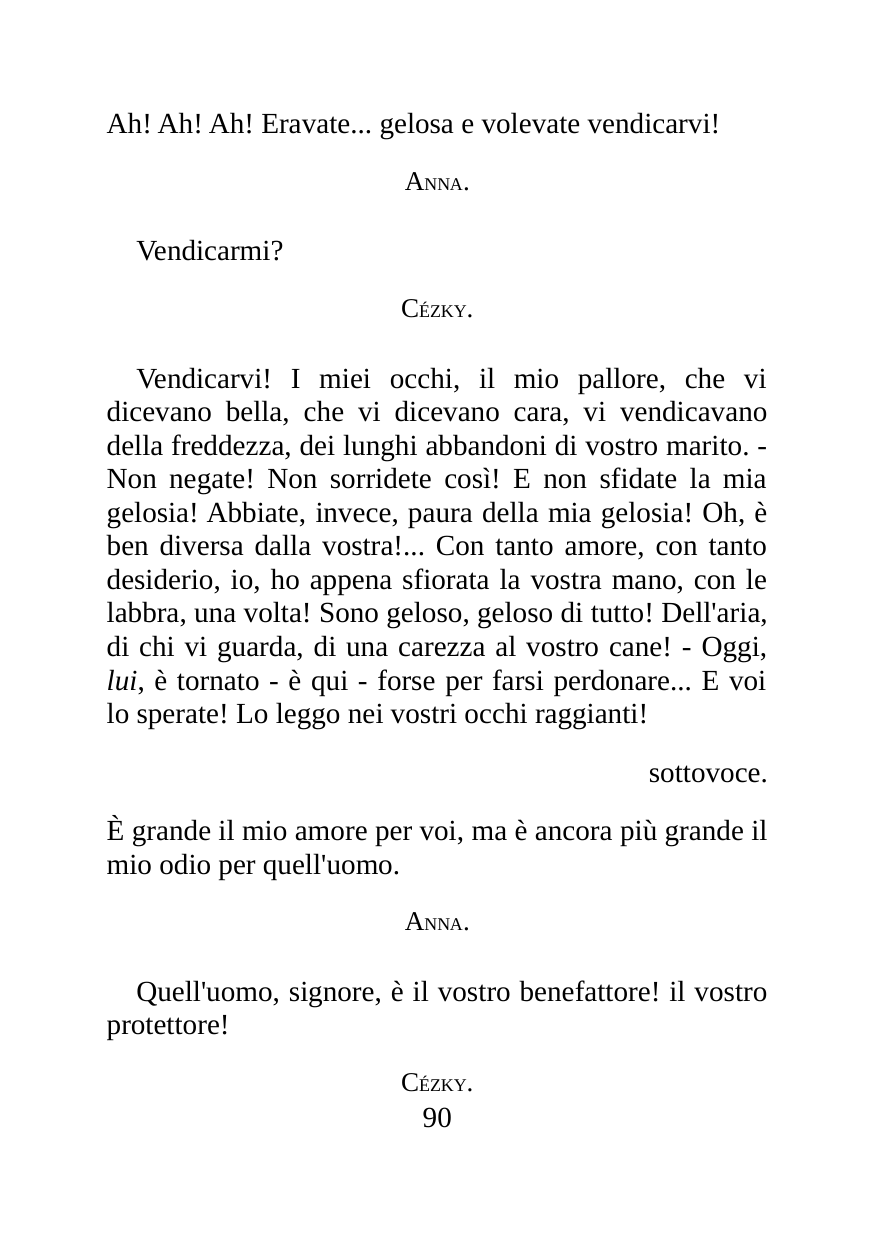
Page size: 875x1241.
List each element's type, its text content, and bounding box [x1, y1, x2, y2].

text È grande il mio amore per voi, ma è ancora più grande il mio odio per quell'uomo. [106, 813, 768, 880]
text Vendicarmi? [106, 233, 768, 267]
text Vendicarvi! I miei occhi, il mio pallore, che vi dicevano bella, che vi dicevano cara, vi vendicavano della freddezza, dei lunghi abbandoni di vostro marito. - Non negate! Non sorridete così! E non sfidate la mia gelosia! Abbiate, invece, paura della mia gelosia! Oh, è ben diversa dalla vostra!... Con tanto amore, con tanto desiderio, io, ho appena sfiorata la vostra mano, con le labbra, una volta! Sono geloso, geloso di tutto! Dell'aria, di chi vi guarda, di una carezza al vostro cane! - Oggi, lui, è tornato - è qui - forse per farsi perdonare... E voi lo sperate! Lo leggo nei vostri occhi raggianti! [106, 361, 768, 730]
text Anna. [106, 165, 768, 196]
text Cézky. [106, 1066, 768, 1097]
text Ah! Ah! Ah! Eravate... gelosa e volevate vendicarvi! [106, 106, 768, 140]
text Anna. [106, 905, 768, 936]
text sottovoce. [106, 755, 768, 788]
text Cézky. [106, 292, 768, 323]
text Quell'uomo, signore, è il vostro benefattore! il vostro protettore! [106, 974, 768, 1041]
